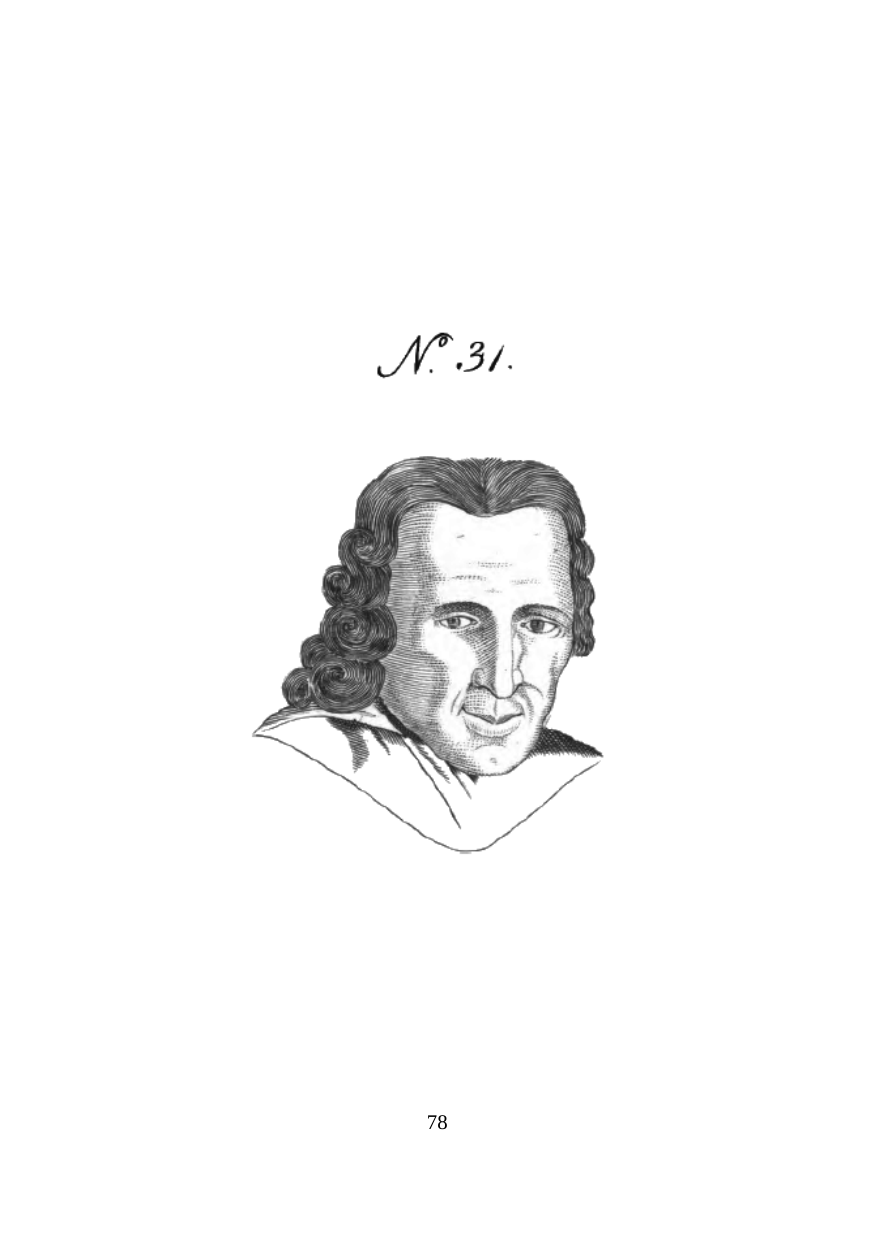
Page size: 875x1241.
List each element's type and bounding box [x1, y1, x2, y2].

picture [230, 316, 644, 871]
